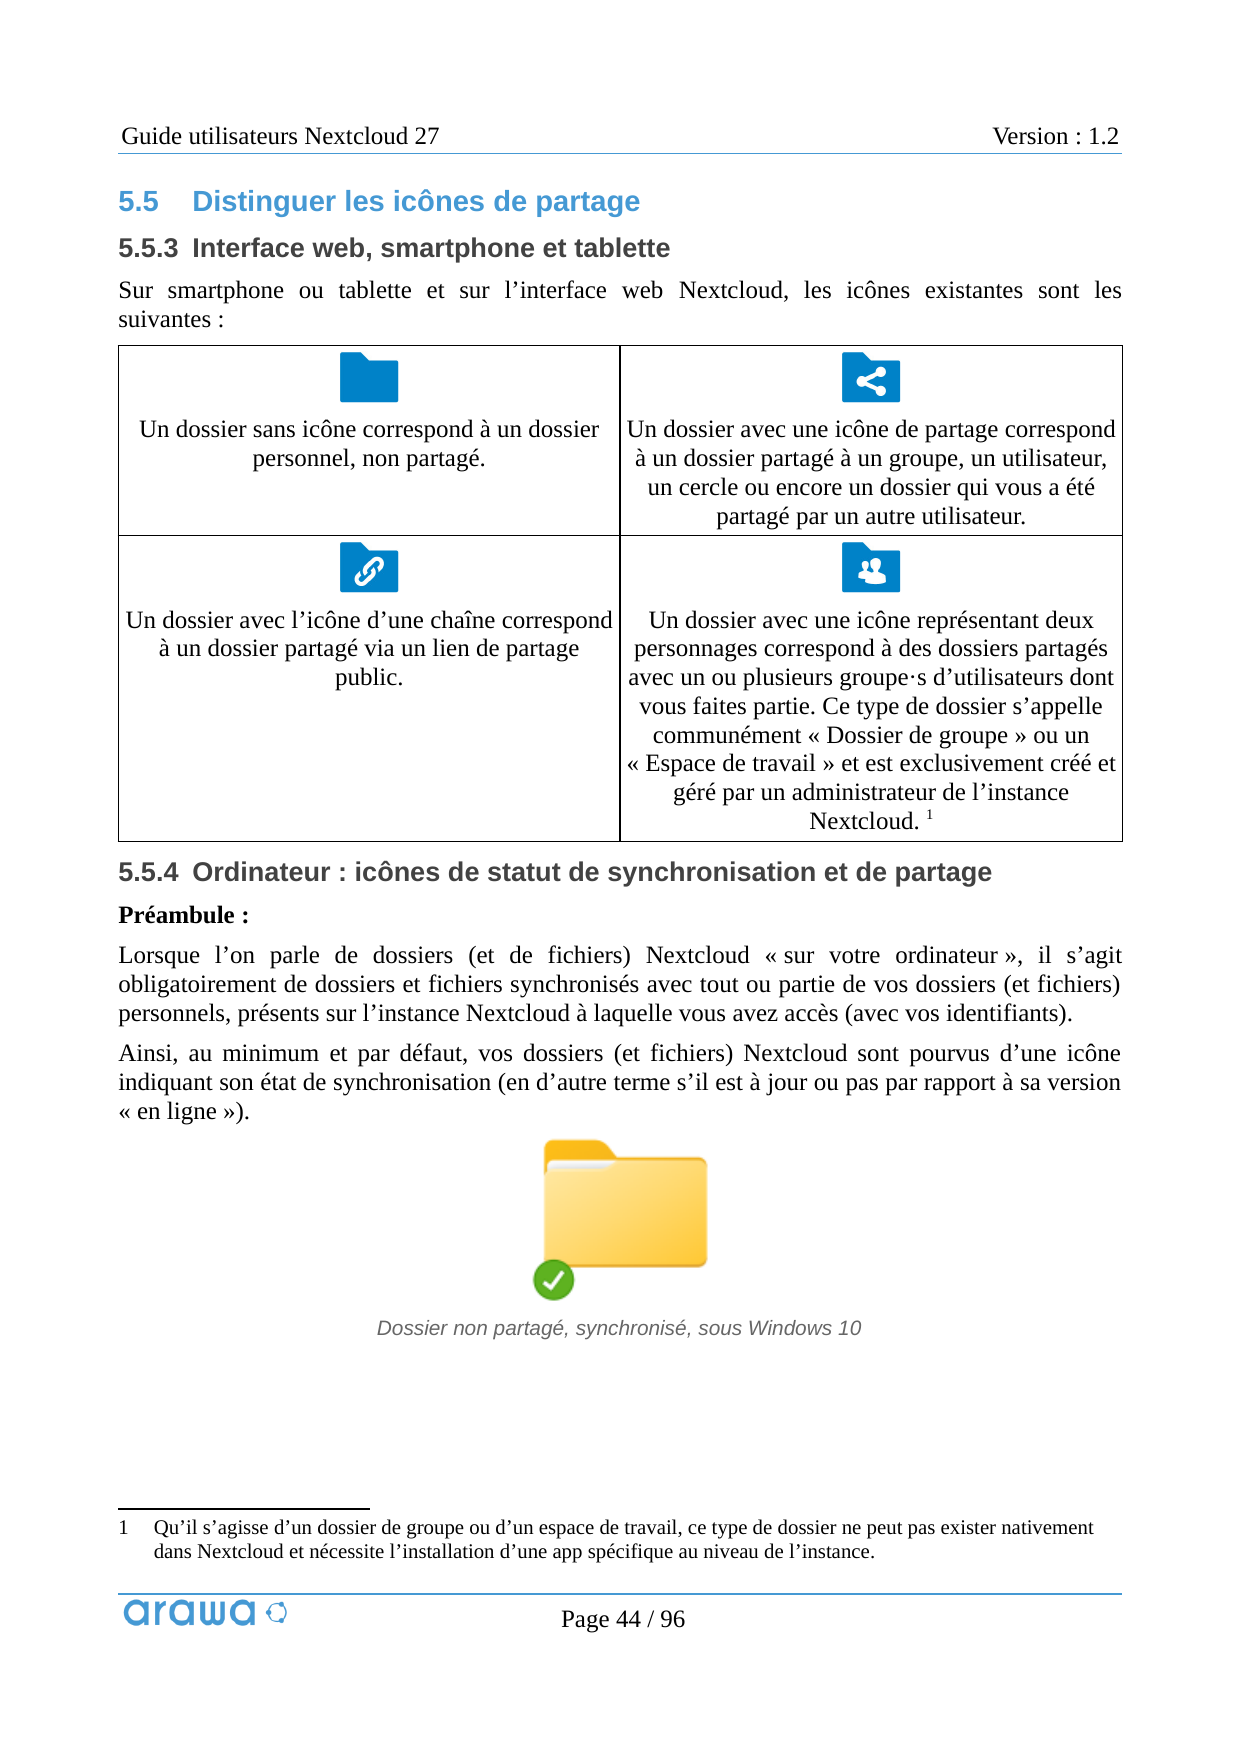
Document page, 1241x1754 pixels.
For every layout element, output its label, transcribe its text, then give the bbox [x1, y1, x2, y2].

picture [363, 557, 383, 575]
picture [856, 367, 885, 395]
picture [121, 1597, 290, 1628]
picture [344, 542, 399, 552]
text Préambule : [118, 900, 1122, 929]
subtitle Interface web, smartphone et tablette [118, 232, 1122, 263]
text Lorsque l’on parle de dossiers (et de fichiers) Nextcloud « sur votre ordinateur », il s’agit obligatoirement de dossiers et fichiers synchronisés avec tout ou partie de vos dossiers (et fichiers) personnels, présents sur l’instance Nextcloud à laquelle vous avez accès (avec vos identifiants). [118, 940, 1122, 1027]
picture [530, 1136, 710, 1304]
text Sur smartphone ou tablette et sur l’interface web Nextcloud, les icônes existantes sont les suivantes : [118, 276, 1122, 333]
table_cell Un dossier avec une icône représentant deux personnages correspond à des dossiers partagés avec un ou plusieurs groupe·s d’utilisateurs dont vous faites partie. Ce type de dossier s’appelle communément « Dossier de groupe » ou un « Espace de travail » et est exclusivement créé et géré par un administrateur de l’instance Nextcloud. [621, 536, 1122, 841]
table_header Un dossier sans icône correspond à un dossier personnel, non partagé. [119, 346, 619, 535]
text Dossier non partagé, synchronisé, sous Windows 10 [118, 1316, 1122, 1340]
table_cell Un dossier avec l’icône d’une chaîne correspond à un dossier partagé via un lien de partage public. [119, 536, 619, 841]
subtitle Ordinateur : icônes de statut de synchronisation et de partage [118, 856, 1122, 887]
picture [354, 569, 375, 585]
text Ainsi, au minimum et par défaut, vos dossiers (et fichiers) Nextcloud sont pourvus d’une icône indiquant son état de synchronisation (en d’autre terme s’il est à jour ou pas par rapport à sa version « en ligne »). [118, 1038, 1122, 1125]
picture [841, 351, 901, 403]
table_header Un dossier avec une icône de partage correspond à un dossier partagé à un groupe, un utilisateur, un cercle ou encore un dossier qui vous a été partagé par un autre utilisateur. [621, 346, 1122, 535]
picture [841, 542, 901, 593]
picture [339, 351, 399, 403]
picture [859, 559, 885, 584]
subtitle Distinguer les icônes de partage [118, 184, 1122, 217]
